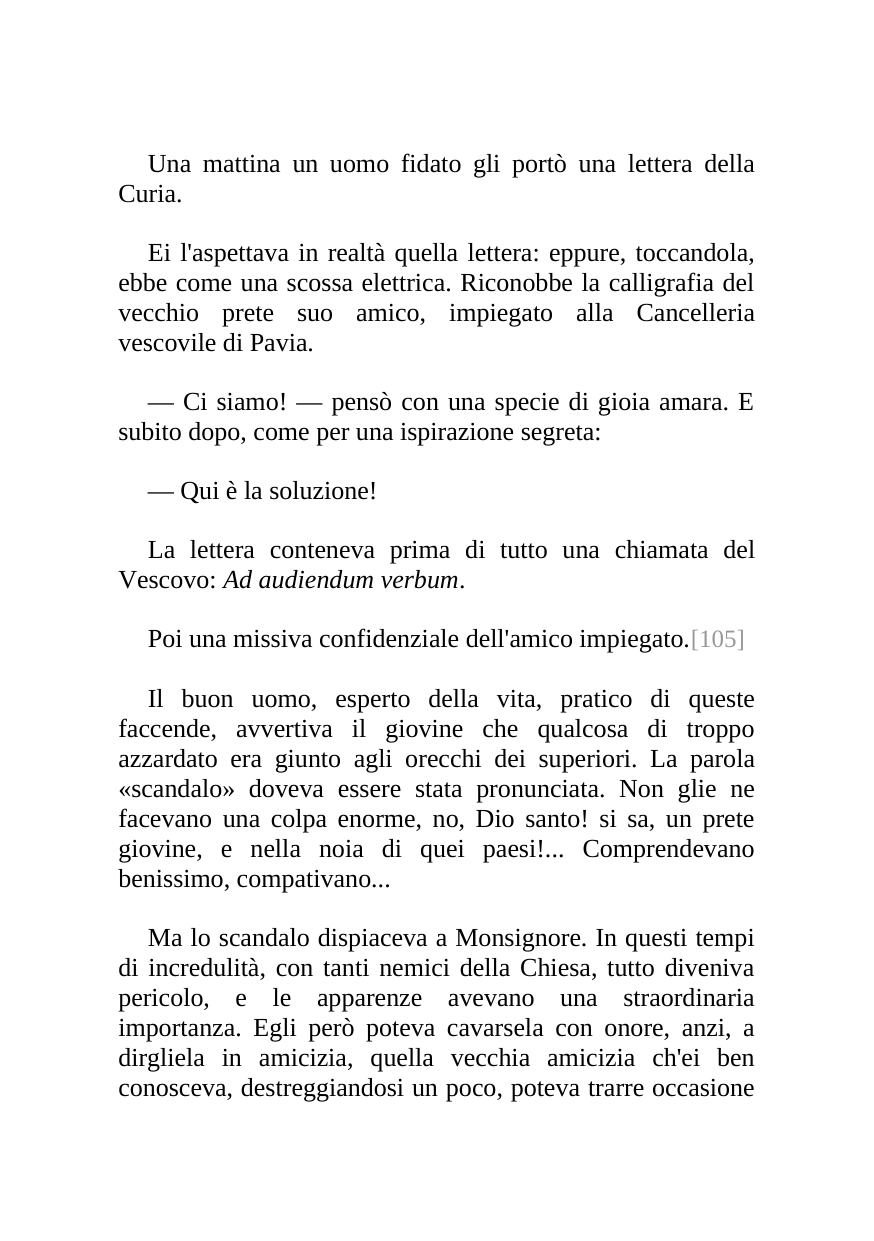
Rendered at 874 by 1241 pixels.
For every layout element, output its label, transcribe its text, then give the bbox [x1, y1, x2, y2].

text Ei l'aspettava in realtà quella lettera: eppure, toccandola, ebbe come una scossa elettrica. Riconobbe la calligrafia del vecchio prete suo amico, impiegato alla Cancelleria vescovile di Pavia. [118, 237, 756, 357]
text Il buon uomo, esperto della vita, pratico di queste faccende, avvertiva il giovine che qualcosa di troppo azzardato era giunto agli orecchi dei superiori. La parola «scandalo» doveva essere stata pronunciata. Non glie ne facevano una colpa enorme, no, Dio santo! si sa, un prete giovine, e nella noia di quei paesi!... Comprendevano benissimo, compativano... [118, 683, 756, 893]
text — Qui è la soluzione! [118, 475, 756, 505]
text Poi una missiva confidenziale dell'amico impiegato.[105] [118, 623, 756, 653]
text Una mattina un uomo fidato gli portò una lettera della Curia. [118, 148, 756, 208]
text La lettera conteneva prima di tutto una chiamata del Vescovo: Ad audiendum verbum. [118, 534, 756, 594]
text Ma lo scandalo dispiaceva a Monsignore. In questi tempi di incredulità, con tanti nemici della Chiesa, tutto diveniva pericolo, e le apparenze avevano una straordinaria importanza. Egli però poteva cavarsela con onore, anzi, a dirgliela in amicizia, quella vecchia amicizia ch'ei ben conosceva, destreggiandosi un poco, poteva trarre occasione [118, 922, 756, 1102]
text — Ci siamo! — pensò con una specie di gioia amara. E subito dopo, come per una ispirazione segreta: [118, 386, 756, 446]
